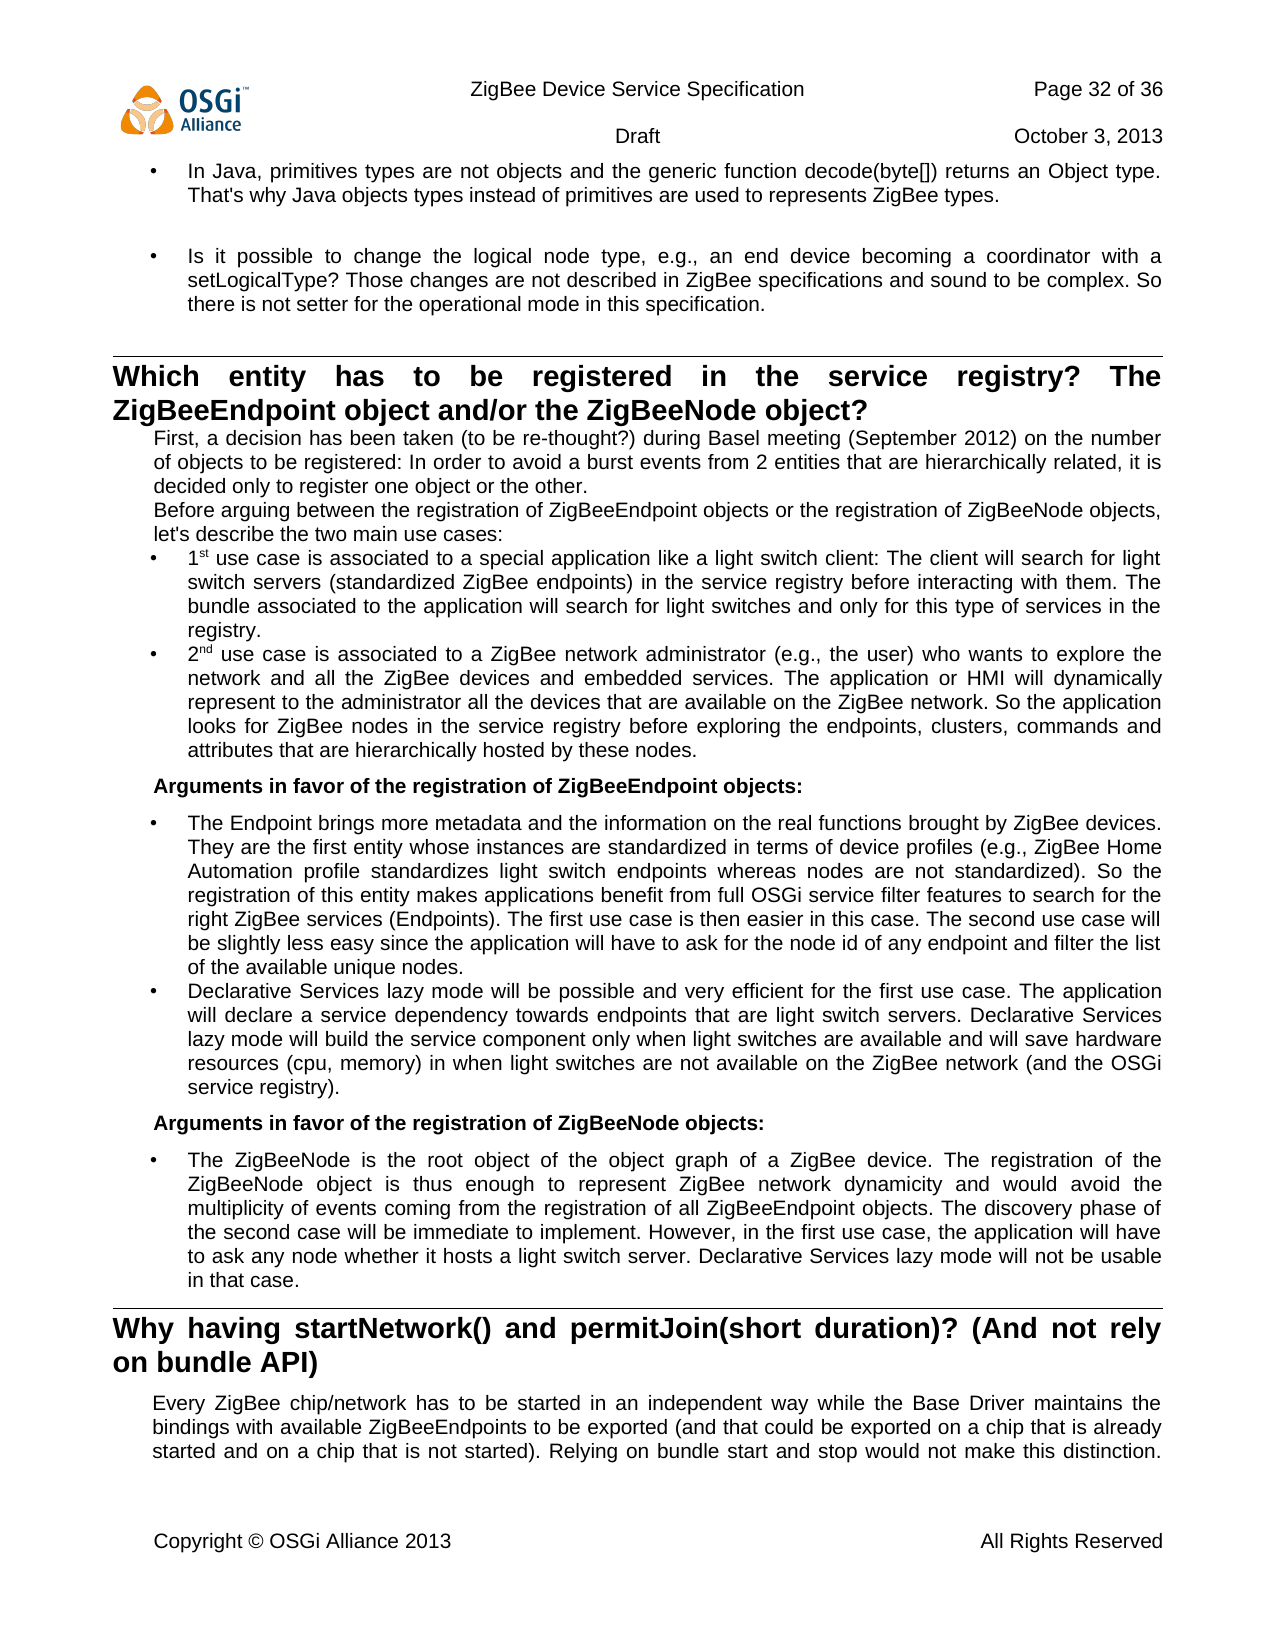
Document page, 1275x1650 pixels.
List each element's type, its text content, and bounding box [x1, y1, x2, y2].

list Declarative Services lazy mode will be possible and very efficient for the first use case. The application will declare a service dependency towards endpoints that are light switch servers. Declarative Services lazy mode will build the service component only when light switches are available and will save hardware resources (cpu, memory) in when light switches are not available on the ZigBee network (and the OSGi service registry). [150, 979, 1163, 1098]
subtitle Which entity has to be registered in the service registry? The ZigBeeEndpoint object and/or the ZigBeeNode object? [112, 357, 1163, 426]
list The ZigBeeNode is the root object of the object graph of a ZigBee device. The registration of the ZigBeeNode object is thus enough to represent ZigBee network dynamicity and would avoid the multiplicity of events coming from the registration of all ZigBeeEndpoint objects. The discovery phase of the second case will be immediate to implement. However, in the first use case, the application will have to ask any node whether it hosts a light switch server. Declarative Services lazy mode will not be usable in that case. [150, 1147, 1163, 1291]
text Arguments in favor of the registration of ZigBeeEndpoint objects: [153, 774, 1163, 798]
list 1st use case is associated to a special application like a light switch client: The client will search for light switch servers (standardized ZigBee endpoints) in the service registry before interacting with them. The bundle associated to the application will search for light switches and only for this type of services in the registry. [150, 546, 1163, 642]
text Arguments in favor of the registration of ZigBeeNode objects: [153, 1111, 1163, 1135]
text Every ZigBee chip/network has to be started in an independent way while the Base Driver maintains the bindings with available ZigBeeEndpoints to be exported (and that could be exported on a chip that is already started and on a chip that is not started). Relying on bundle start and stop would not make this distinction. [152, 1391, 1163, 1463]
list The Endpoint brings more metadata and the information on the real functions brought by ZigBee devices. They are the first entity whose instances are standardized in terms of device profiles (e.g., ZigBee Home Automation profile standardizes light switch endpoints whereas nodes are not standardized). So the registration of this entity makes applications benefit from full OSGi service filter features to search for the right ZigBee services (Endpoints). The first use case is then easier in this case. The second use case will be slightly less easy since the application will have to ask for the node id of any endpoint and filter the list of the available unique nodes. [150, 811, 1163, 979]
list Is it possible to change the logical node type, e.g., an end device becoming a coordinator with a setLogicalType? Those changes are not described in ZigBee specifications and sound to be complex. So there is not setter for the operational mode in this specification. [150, 243, 1163, 315]
list In Java, primitives types are not objects and the generic function decode(byte[]) returns an Object type. That's why Java objects types instead of primitives are used to represents ZigBee types. [150, 159, 1163, 207]
picture [113, 78, 257, 142]
subtitle Why having startNetwork() and permitJoin(short duration)? (And not rely on bundle API) [112, 1309, 1163, 1378]
text Before arguing between the registration of ZigBeeEndpoint objects or the registration of ZigBeeNode objects, let's describe the two main use cases: [153, 498, 1163, 546]
text First, a decision has been taken (to be re-thought?) during Basel meeting (September 2012) on the number of objects to be registered: In order to avoid a burst events from 2 entities that are hierarchically related, it is decided only to register one object or the other. [153, 426, 1163, 498]
list 2nd use case is associated to a ZigBee network administrator (e.g., the user) who wants to explore the network and all the ZigBee devices and embedded services. The application or HMI will dynamically represent to the administrator all the devices that are available on the ZigBee network. So the application looks for ZigBee nodes in the service registry before exploring the endpoints, clusters, commands and attributes that are hierarchically hosted by these nodes. [150, 642, 1163, 762]
